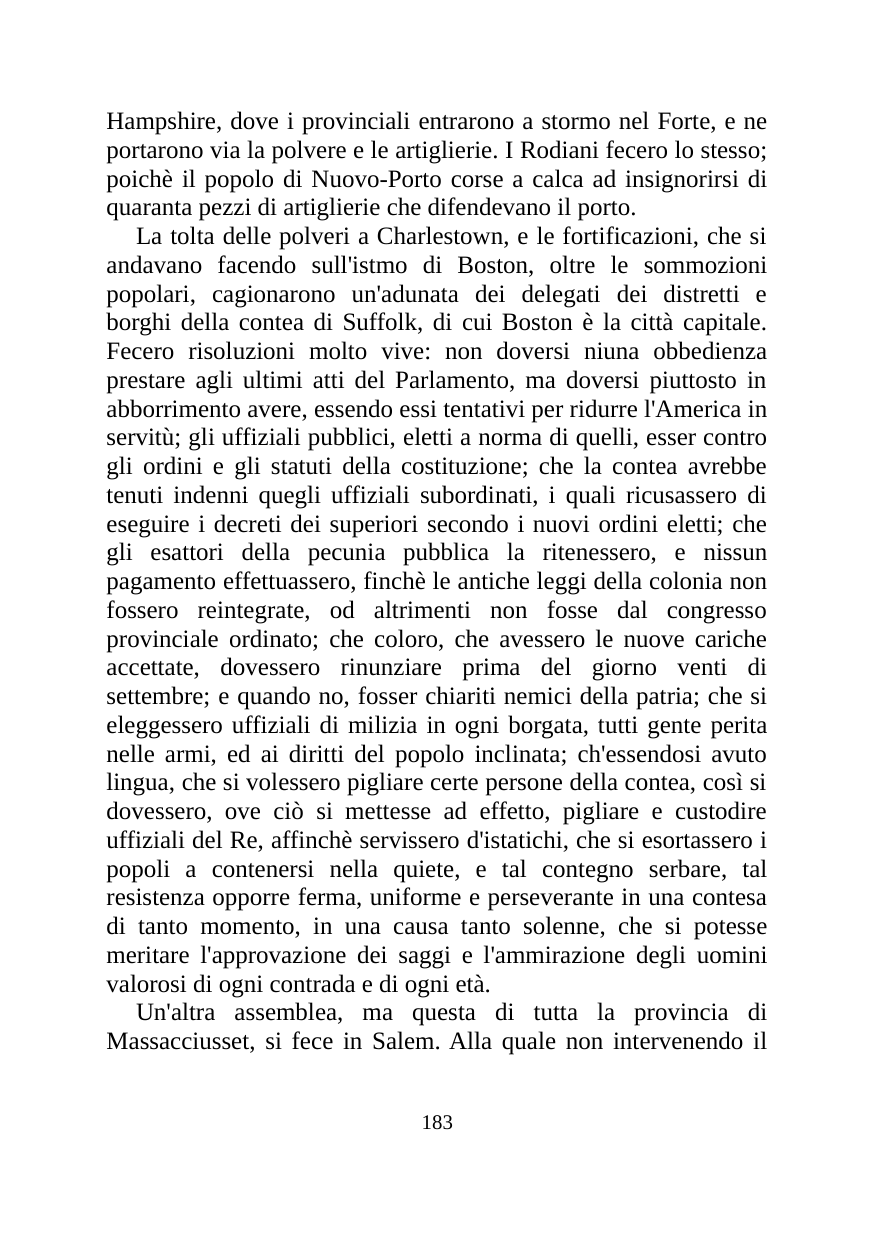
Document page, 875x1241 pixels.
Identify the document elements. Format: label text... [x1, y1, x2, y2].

text Un'altra assemblea, ma questa di tutta la provincia di Massacciusset, si fece in Salem. Alla quale non intervenendo il [106, 997, 768, 1055]
text Hampshire, dove i provinciali entrarono a stormo nel Forte, e ne portarono via la polvere e le artiglierie. I Rodiani fecero lo stesso; poichè il popolo di Nuovo-Porto corse a calca ad insignorirsi di quaranta pezzi di artiglierie che difendevano il porto. [106, 106, 768, 221]
text La tolta delle polveri a Charlestown, e le fortificazioni, che si andavano facendo sull'istmo di Boston, oltre le sommozioni popolari, cagionarono un'adunata dei delegati dei distretti e borghi della contea di Suffolk, di cui Boston è la città capitale. Fecero risoluzioni molto vive: non doversi niuna obbedienza prestare agli ultimi atti del Parlamento, ma doversi piuttosto in abborrimento avere, essendo essi tentativi per ridurre l'America in servitù; gli uffiziali pubblici, eletti a norma di quelli, esser contro gli ordini e gli statuti della costituzione; che la contea avrebbe tenuti indenni quegli uffiziali subordinati, i quali ricusassero di eseguire i decreti dei superiori secondo i nuovi ordini eletti; che gli esattori della pecunia pubblica la ritenessero, e nissun pagamento effettuassero, finchè le antiche leggi della colonia non fossero reintegrate, od altrimenti non fosse dal congresso provinciale ordinato; che coloro, che avessero le nuove cariche accettate, dovessero rinunziare prima del giorno venti di settembre; e quando no, fosser chiariti nemici della patria; che si eleggessero uffiziali di milizia in ogni borgata, tutti gente perita nelle armi, ed ai diritti del popolo inclinata; ch'essendosi avuto lingua, che si volessero pigliare certe persone della contea, così si dovessero, ove ciò si mettesse ad effetto, pigliare e custodire uffiziali del Re, affinchè servissero d'istatichi, che si esortassero i popoli a contenersi nella quiete, e tal contegno serbare, tal resistenza opporre ferma, uniforme e perseverante in una contesa di tanto momento, in una causa tanto solenne, che si potesse meritare l'approvazione dei saggi e l'ammirazione degli uomini valorosi di ogni contrada e di ogni età. [106, 221, 768, 997]
